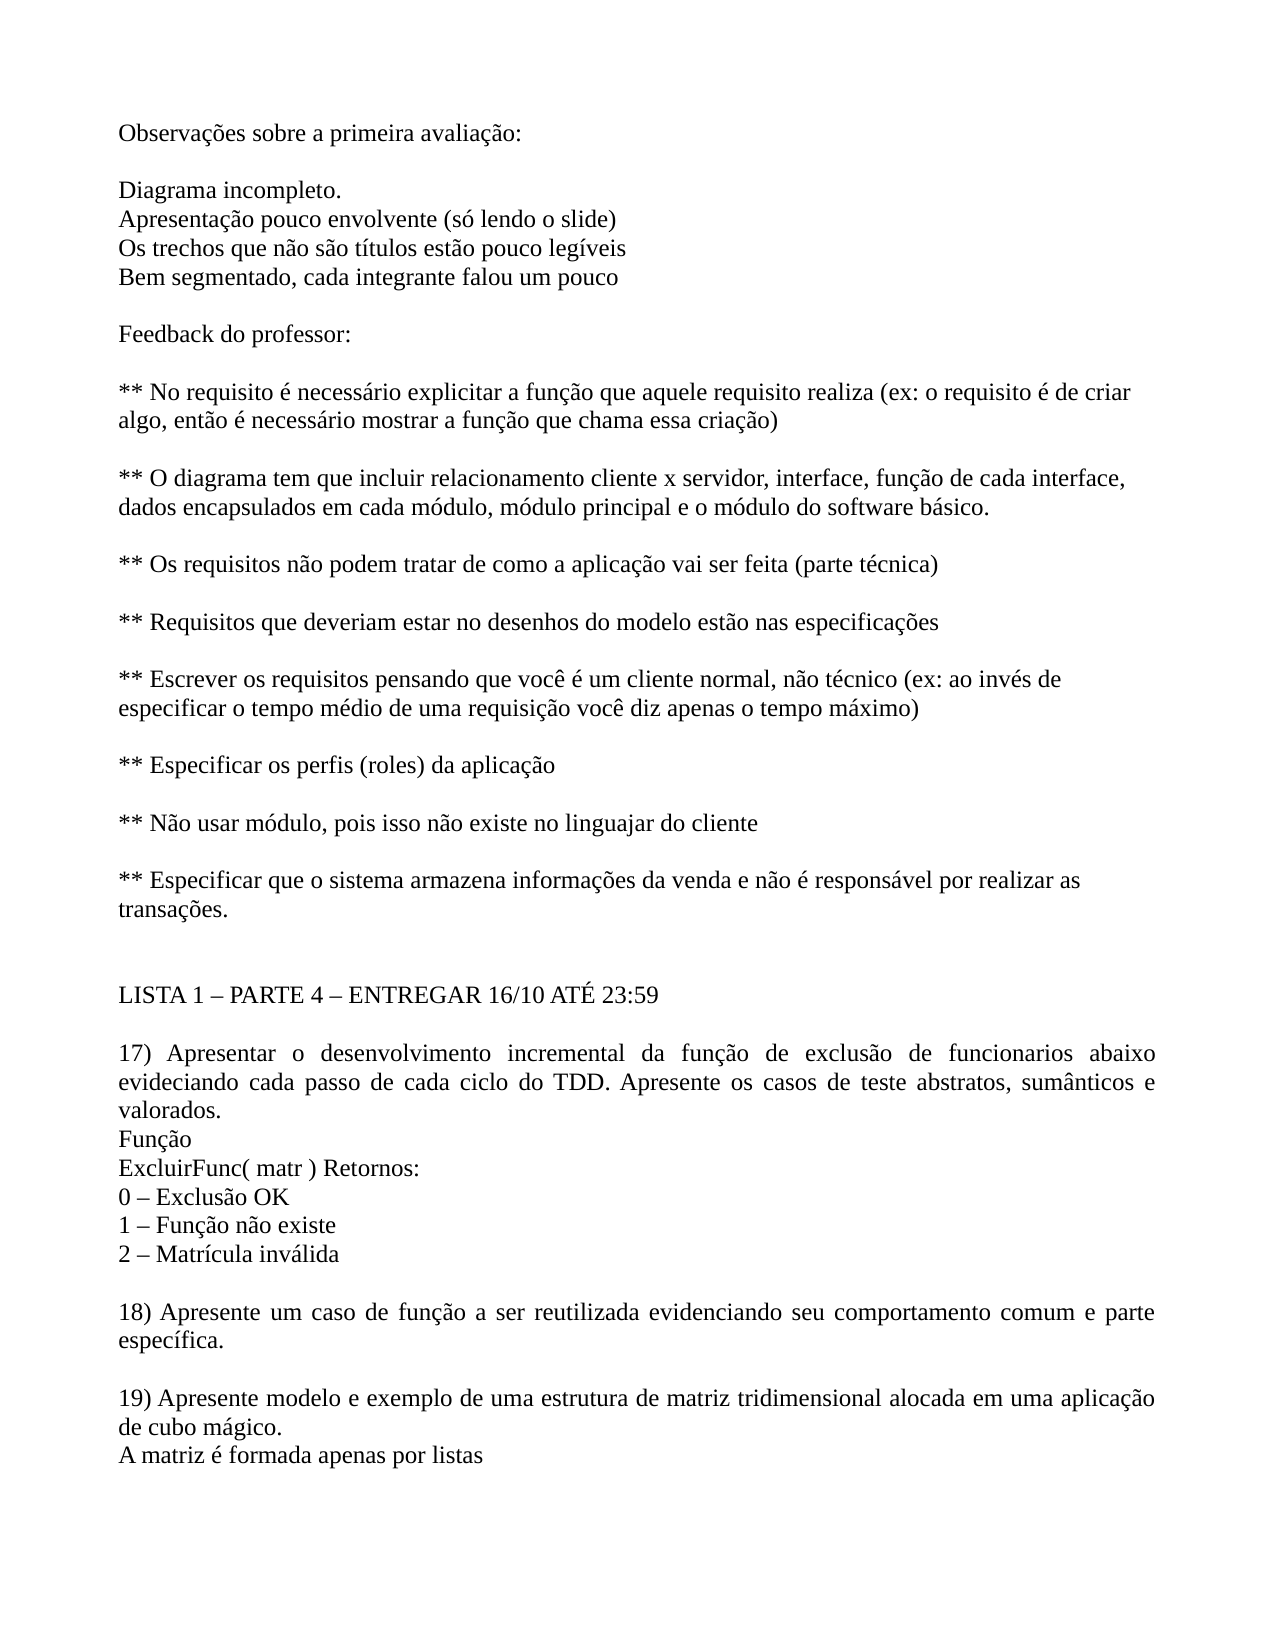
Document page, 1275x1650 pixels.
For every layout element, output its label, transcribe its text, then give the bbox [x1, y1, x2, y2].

text ** Especificar que o sistema armazena informações da venda e não é responsável por realizar as transações. [118, 866, 1157, 923]
text 1 – Função não existe [118, 1211, 1157, 1239]
text 2 – Matrícula inválida [118, 1239, 1157, 1268]
text Observações sobre a primeira avaliação: Diagrama incompleto. [118, 118, 1157, 204]
text Apresentação pouco envolvente (só lendo o slide) [118, 204, 1157, 233]
text 0 – Exclusão OK [118, 1182, 1157, 1211]
text Função [118, 1124, 1157, 1153]
text Os trechos que não são títulos estão pouco legíveis [118, 233, 1157, 262]
text ** Os requisitos não podem tratar de como a aplicação vai ser feita (parte técnica) [118, 549, 1157, 578]
text 18) Apresente um caso de função a ser reutilizada evidenciando seu comportamento comum e parte específica. [118, 1297, 1157, 1354]
text ** Requisitos que deveriam estar no desenhos do modelo estão nas especificações [118, 607, 1157, 636]
text ** Especificar os perfis (roles) da aplicação [118, 751, 1157, 779]
text ** O diagrama tem que incluir relacionamento cliente x servidor, interface, função de cada interface, dados encapsulados em cada módulo, módulo principal e o módulo do software básico. [118, 463, 1157, 521]
text 19) Apresente modelo e exemplo de uma estrutura de matriz tridimensional alocada em uma aplicação de cubo mágico. [118, 1383, 1157, 1441]
text ExcluirFunc( matr ) Retornos: [118, 1153, 1157, 1182]
text LISTA 1 – PARTE 4 – ENTREGAR 16/10 ATÉ 23:59 [118, 981, 1157, 1009]
text ** No requisito é necessário explicitar a função que aquele requisito realiza (ex: o requisito é de criar algo, então é necessário mostrar a função que chama essa criação) [118, 377, 1157, 434]
text A matriz é formada apenas por listas [118, 1441, 1157, 1469]
text ** Não usar módulo, pois isso não existe no linguajar do cliente [118, 808, 1157, 837]
text Feedback do professor: [118, 319, 1157, 348]
text Bem segmentado, cada integrante falou um pouco [118, 262, 1157, 291]
text ** Escrever os requisitos pensando que você é um cliente normal, não técnico (ex: ao invés de especificar o tempo médio de uma requisição você diz apenas o tempo máximo) [118, 664, 1157, 722]
text 17) Apresentar o desenvolvimento incremental da função de exclusão de funcionarios abaixo evideciando cada passo de cada ciclo do TDD. Apresente os casos de teste abstratos, sumânticos e valorados. [118, 1038, 1157, 1124]
